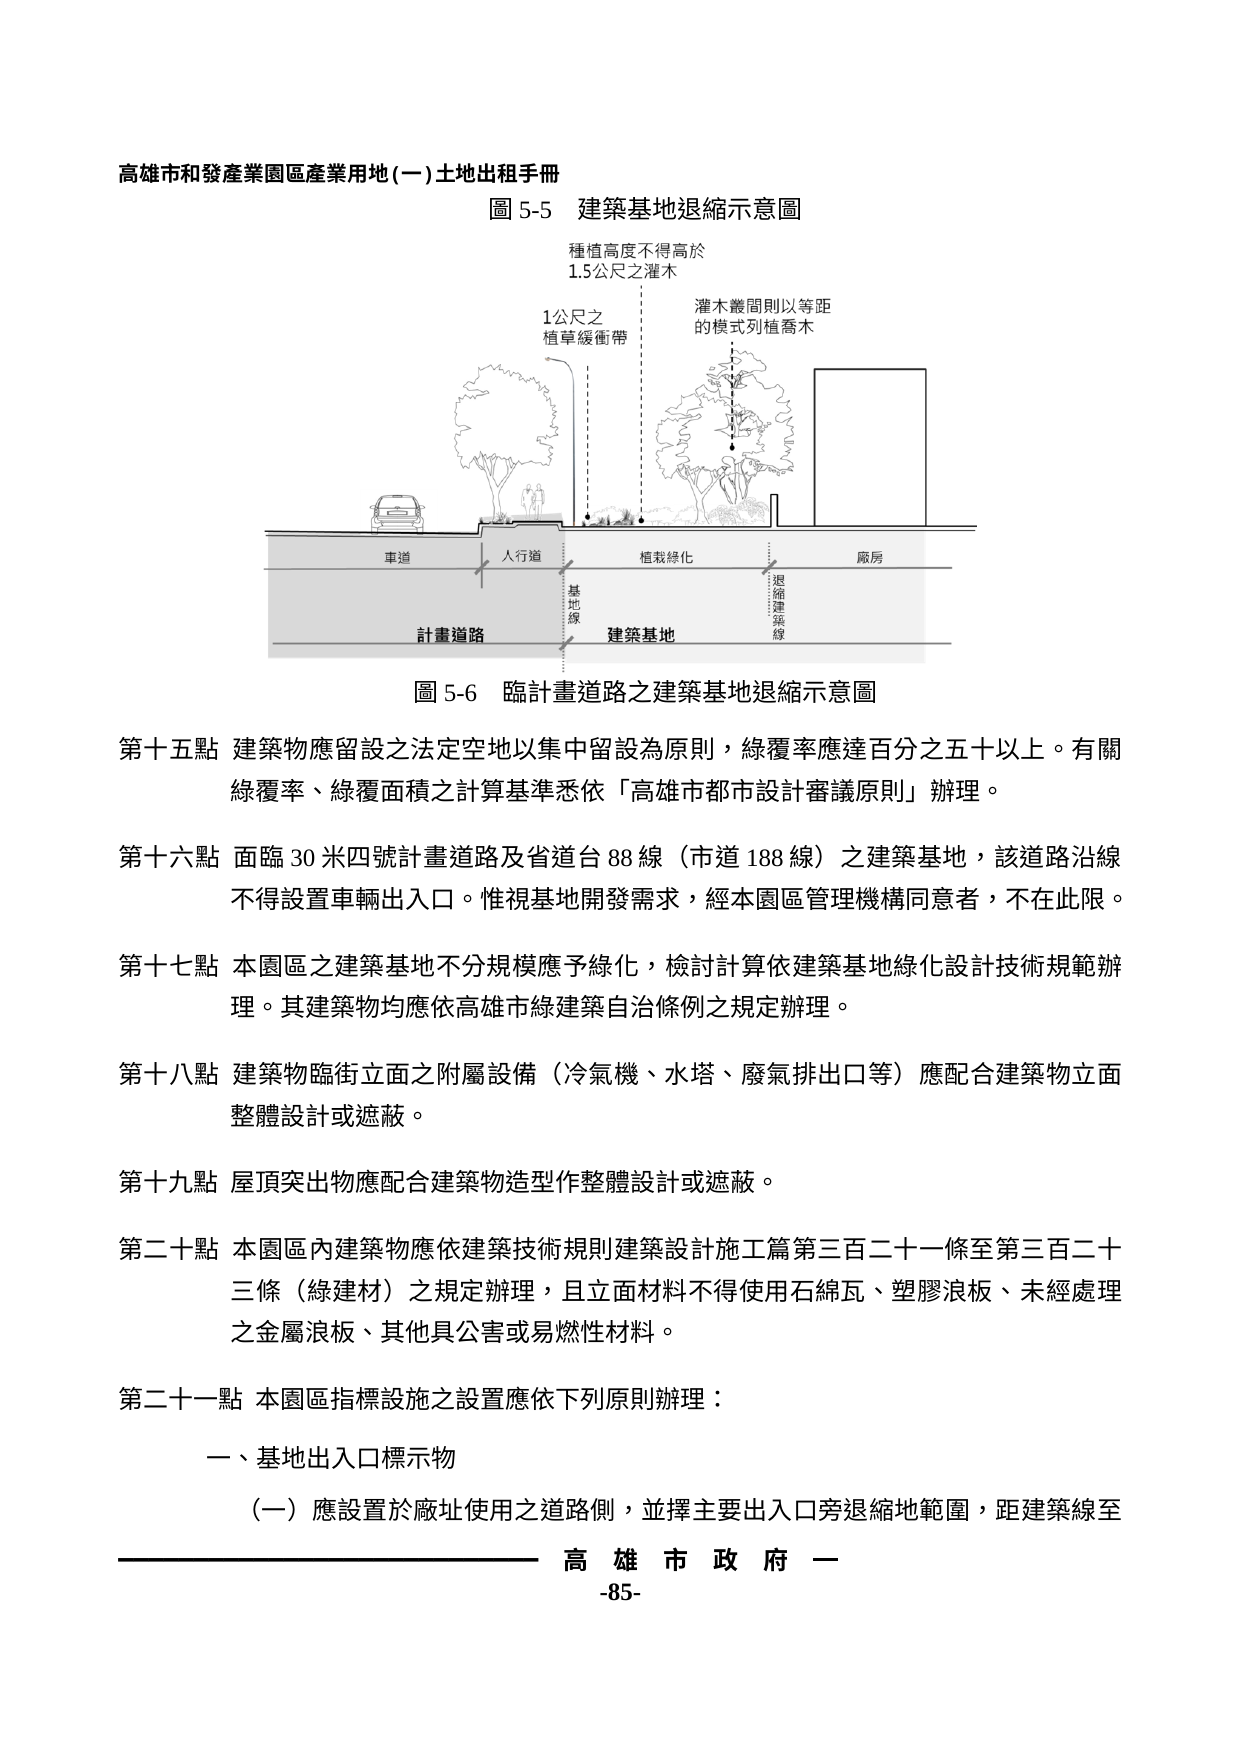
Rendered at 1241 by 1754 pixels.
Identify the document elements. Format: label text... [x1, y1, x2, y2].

text 第十七點 本園區之建築基地不分規模應予綠化，檢討計算依建築基地綠化設計技術規範辦理。其建築物均應依高雄市綠建築自治條例之規定辦理。 [118, 942, 1122, 1025]
text 第十六點 面臨30米四號計畫道路及省道台88線（市道188線）之建築基地，該道路沿線不得設置車輛出入口。惟視基地開發需求，經本園區管理機構同意者，不在此限。 [118, 833, 1122, 917]
text 第十九點 屋頂突出物應配合建築物造型作整體設計或遮蔽。 [118, 1158, 1122, 1200]
text 第二十一點 本園區指標設施之設置應依下列原則辦理： [118, 1375, 1122, 1417]
text 第二十點 本園區內建築物應依建築技術規則建築設計施工篇第三百二十一條至第三百二十三條（綠建材）之規定辦理，且立面材料不得使用石綿瓦、塑膠浪板、未經處理之金屬浪板、其他具公害或易燃性材料。 [118, 1225, 1122, 1350]
text 一、基地出入口標示物 [206, 1434, 1122, 1476]
text 第十五點 建築物應留設之法定空地以集中留設為原則，綠覆率應達百分之五十以上。有關綠覆率、綠覆面積之計算基準悉依「高雄市都市設計審議原則」辦理。 [118, 725, 1122, 808]
subtitle 圖5-6 臨計畫道路之建築基地退縮示意圖 [168, 673, 1122, 709]
text 第十八點 建築物臨街立面之附屬設備（冷氣機、水塔、廢氣排出口等）應配合建築物立面整體設計或遮蔽。 [118, 1050, 1122, 1133]
subtitle 圖5-5 建築基地退縮示意圖 [168, 189, 1122, 226]
text （一）應設置於廠址使用之道路側，並擇主要出入口旁退縮地範圍，距建築線至 [236, 1486, 1122, 1528]
